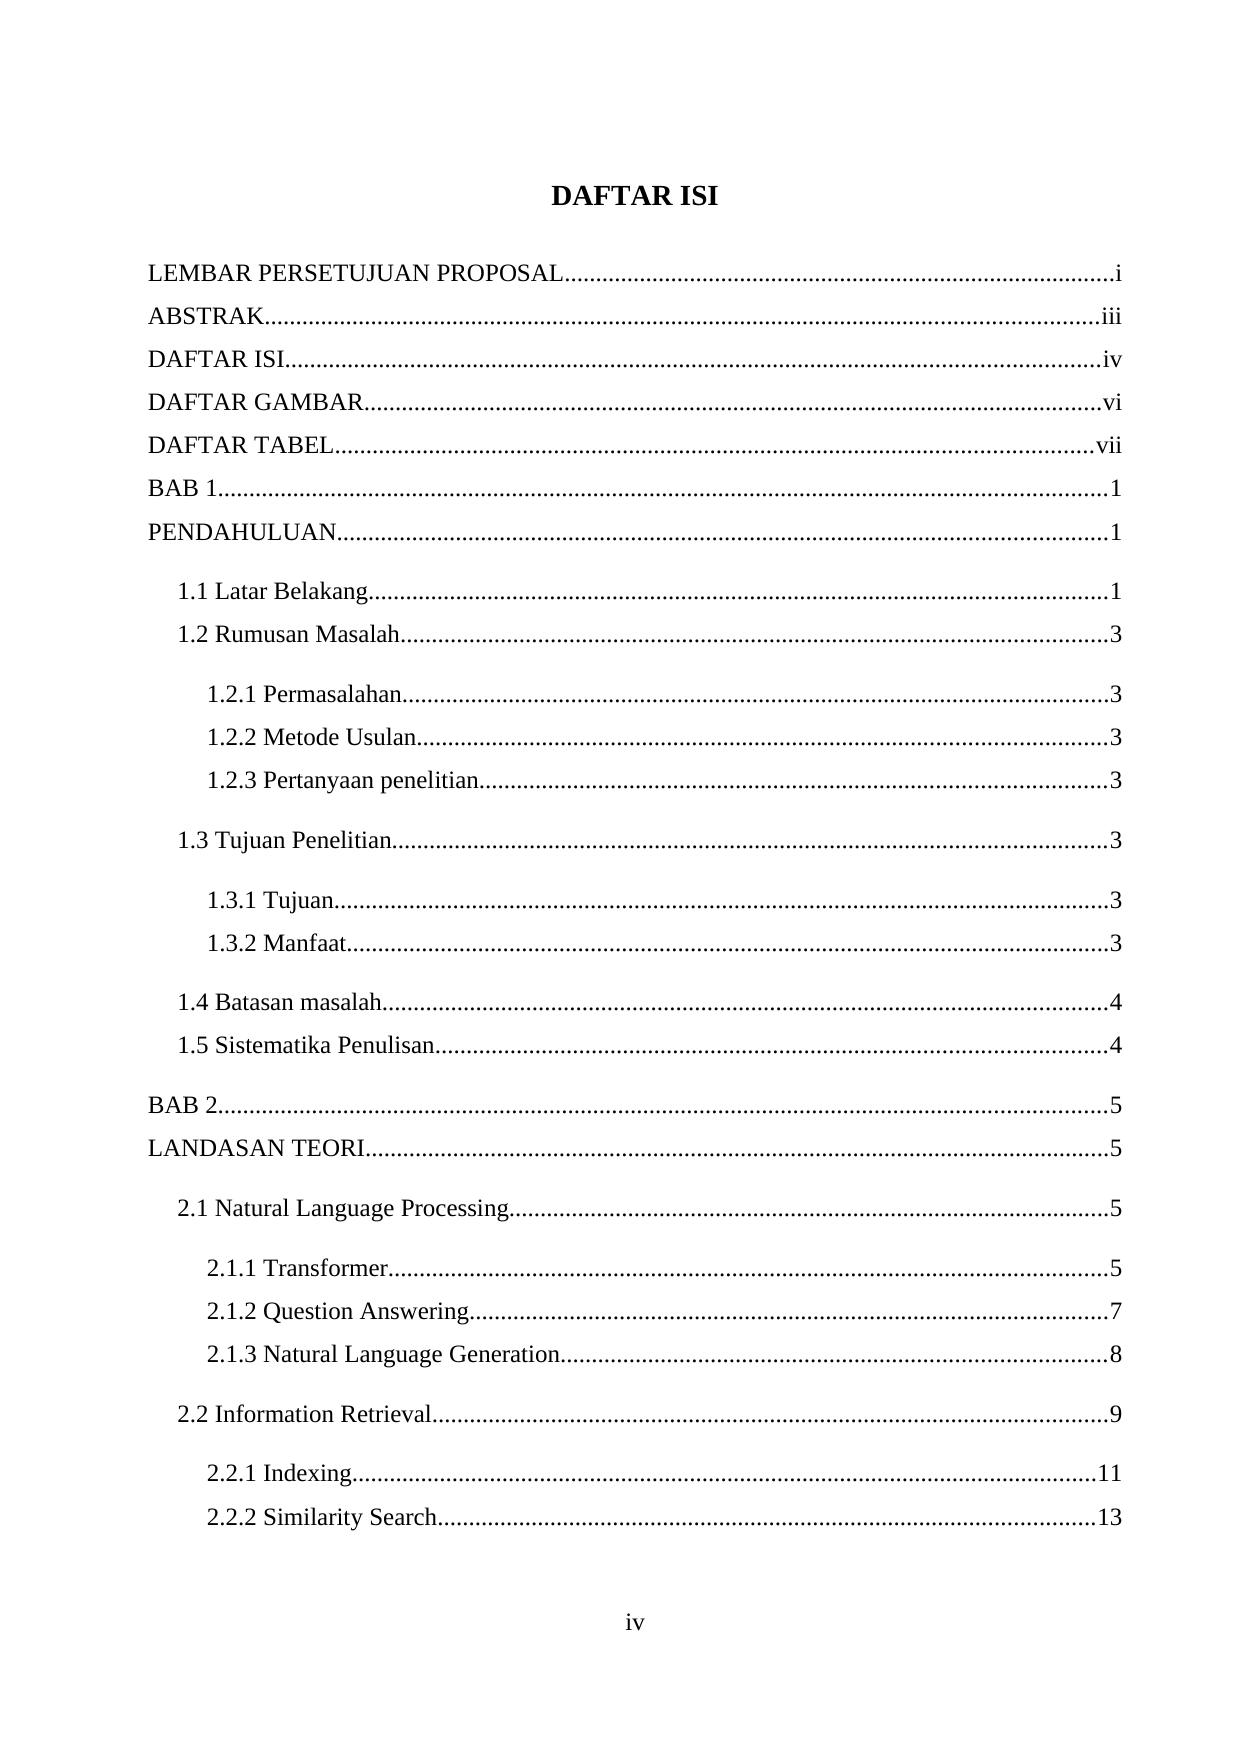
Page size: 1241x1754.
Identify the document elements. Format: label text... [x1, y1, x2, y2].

text 1.2.2 Metode Usulan 3 [207, 722, 1122, 751]
text 2.1 Natural Language Processing 5 [177, 1193, 1122, 1222]
text 1.4 Batasan masalah 4 [177, 987, 1122, 1016]
text 2.1.3 Natural Language Generation 8 [207, 1339, 1122, 1368]
text BAB 2 5 [148, 1090, 1122, 1119]
text 2.2.2 Similarity Search 13 [207, 1502, 1122, 1530]
text ABSTRAK iii [148, 301, 1122, 330]
text 1.3.1 Tujuan 3 [207, 885, 1122, 913]
text 2.2.1 Indexing 11 [207, 1458, 1122, 1487]
text DAFTAR ISI iv [148, 344, 1122, 373]
text 1.2 Rumusan Masalah 3 [177, 619, 1122, 648]
text 1.1 Latar Belakang 1 [177, 576, 1122, 605]
text 1.2.1 Permasalahan 3 [207, 679, 1122, 708]
text 1.5 Sistematika Penulisan 4 [177, 1031, 1122, 1059]
text LEMBAR PERSETUJUAN PROPOSAL i [148, 258, 1122, 287]
text 1.2.3 Pertanyaan penelitian 3 [207, 765, 1122, 794]
text 2.1.2 Question Answering 7 [207, 1296, 1122, 1325]
text 2.1.1 Transformer 5 [207, 1253, 1122, 1282]
subtitle DAFTAR ISI [148, 178, 1122, 212]
text PENDAHULUAN 1 [148, 517, 1122, 545]
text 1.3 Tujuan Penelitian 3 [177, 825, 1122, 854]
text LANDASAN TEORI 5 [148, 1133, 1122, 1162]
text 2.2 Information Retrieval 9 [177, 1399, 1122, 1427]
text BAB 1 1 [148, 473, 1122, 502]
text 1.3.2 Manfaat 3 [207, 928, 1122, 957]
text DAFTAR TABEL vii [148, 430, 1122, 459]
text DAFTAR GAMBAR vi [148, 387, 1122, 416]
